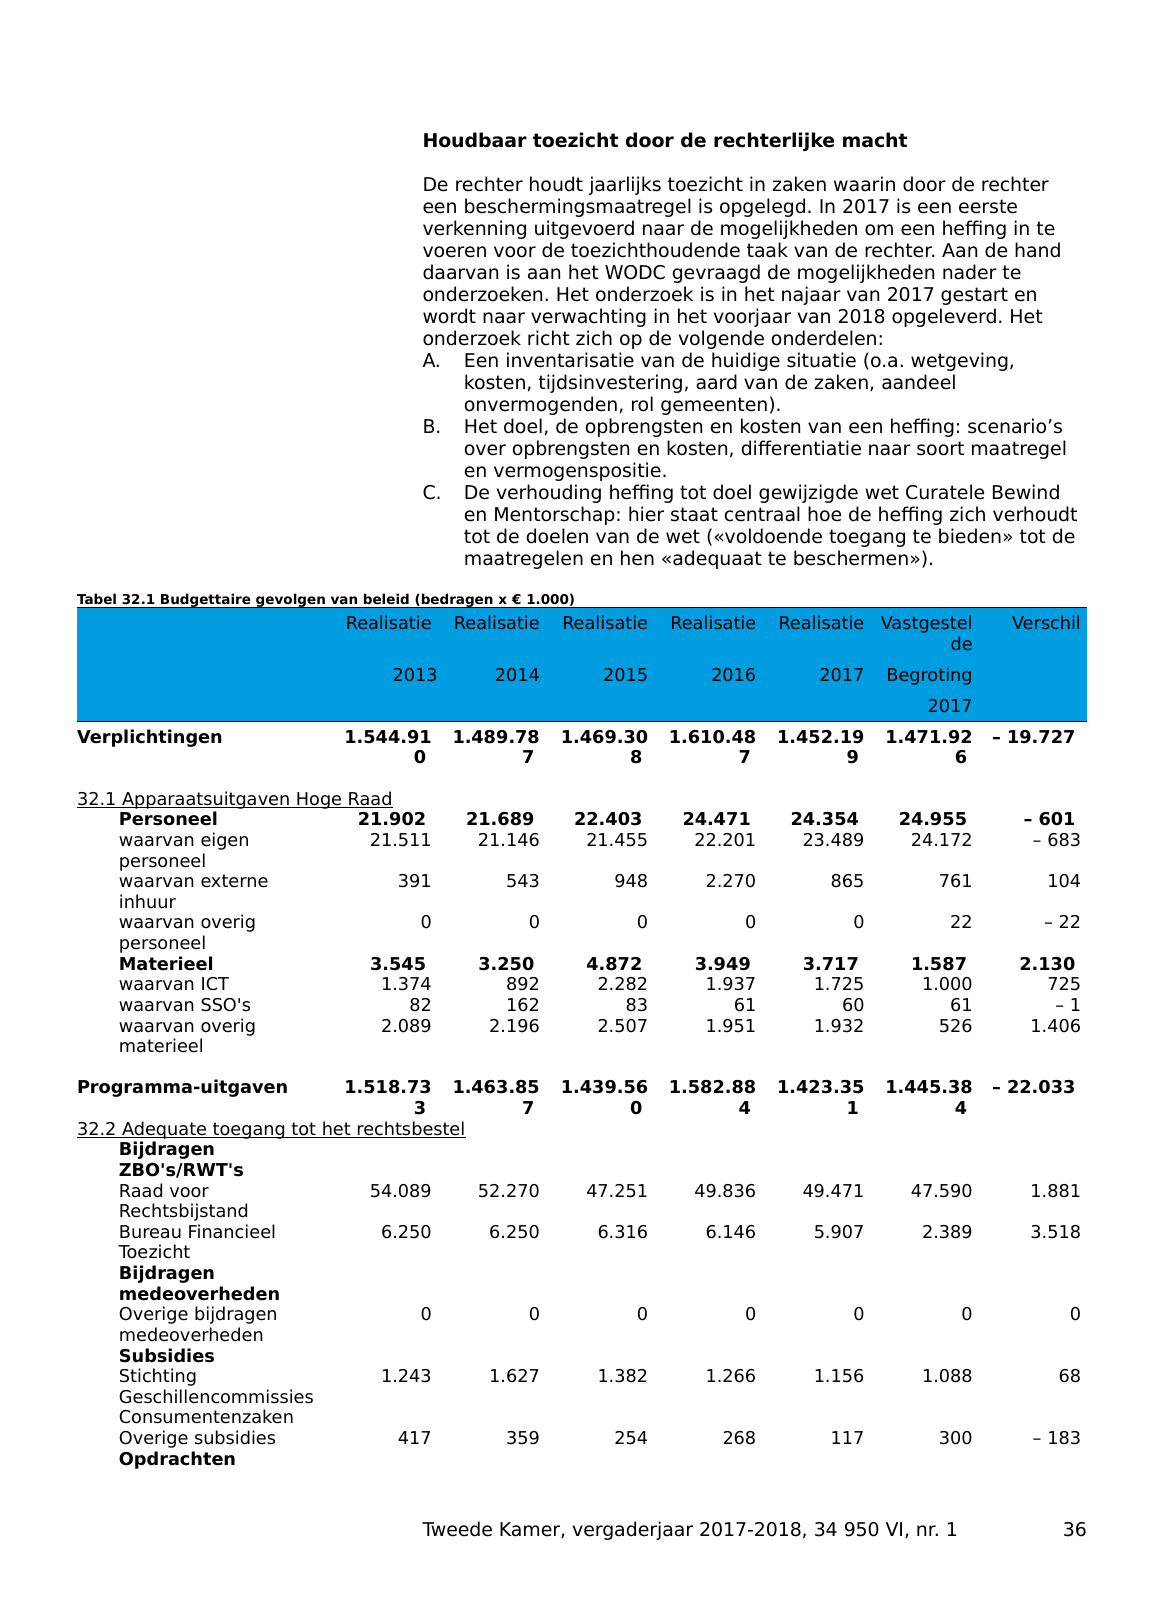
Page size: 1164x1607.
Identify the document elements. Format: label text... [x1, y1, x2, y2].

table_cell 61 [870, 995, 978, 1016]
table_cell [762, 690, 870, 721]
table_cell [77, 1016, 113, 1057]
table_cell 1.587 [870, 954, 978, 974]
table_cell Stichting Geschillencommissies Consumentenzaken [113, 1366, 329, 1428]
table_cell 117 [762, 1428, 870, 1449]
table_cell Vastgestelde [870, 608, 978, 659]
table_cell [77, 1428, 113, 1449]
table_cell 543 [438, 871, 546, 912]
table_cell [762, 1057, 870, 1077]
table_cell 0 [654, 1304, 762, 1346]
table_cell [438, 1263, 546, 1304]
table_cell 359 [438, 1428, 546, 1449]
table_cell 54.089 [329, 1181, 437, 1222]
table_cell 0 [762, 1304, 870, 1346]
table_cell [329, 1057, 437, 1077]
table_cell Realisatie [546, 608, 654, 659]
table_cell 1.610.487 [654, 722, 762, 768]
table_cell 47.590 [870, 1181, 978, 1222]
table_cell Realisatie [762, 608, 870, 659]
table_cell [762, 1139, 870, 1181]
table_cell [77, 809, 113, 830]
table_cell 761 [870, 871, 978, 912]
table_cell – 601 [978, 809, 1087, 830]
table_cell 865 [762, 871, 870, 912]
table_cell [546, 1139, 654, 1181]
table_cell – 1 [978, 995, 1087, 1016]
table_cell 49.836 [654, 1181, 762, 1222]
table_cell Raad voor Rechtsbijstand [113, 1181, 329, 1222]
table_cell [113, 768, 329, 789]
table_cell Verplichtingen [77, 722, 329, 768]
table_cell 254 [546, 1428, 654, 1449]
table_cell 32.1 Apparaatsuitgaven Hoge Raad [77, 789, 1087, 809]
table_cell 1.544.910 [329, 722, 437, 768]
table_cell [762, 768, 870, 789]
table_cell 21.146 [438, 830, 546, 871]
table_cell Programma-uitgaven [77, 1078, 329, 1119]
table_cell 22 [870, 913, 978, 954]
table_cell [329, 768, 437, 789]
table_cell [329, 1346, 437, 1366]
table_cell 0 [438, 1304, 546, 1346]
table_cell 2.130 [978, 954, 1087, 974]
table_cell 21.455 [546, 830, 654, 871]
table_cell 0 [329, 1304, 437, 1346]
table_cell 104 [978, 871, 1087, 912]
table_cell [978, 690, 1087, 721]
text A. Een inventarisatie van de huidige situatie (o.a. wetgeving, kosten, tijdsinvestering, aard van de zaken, aandeel onvermogenden, rol gemeenten). [422, 350, 1087, 416]
table_cell Realisatie [438, 608, 546, 659]
table_cell [77, 1366, 113, 1428]
table_cell 0 [654, 913, 762, 954]
table_cell [546, 1263, 654, 1304]
table_cell 948 [546, 871, 654, 912]
table_cell 24.955 [870, 809, 978, 830]
table_cell [762, 1263, 870, 1304]
table_cell 23.489 [762, 830, 870, 871]
table_cell [978, 1057, 1087, 1077]
table_cell 21.902 [329, 809, 437, 830]
table_cell [546, 1346, 654, 1366]
table_cell [978, 1139, 1087, 1181]
table_cell [77, 1346, 113, 1366]
table_cell 2.507 [546, 1016, 654, 1057]
table_cell waarvan SSO's [113, 995, 329, 1016]
table_cell Overige bijdragen medeoverheden [113, 1304, 329, 1346]
table_cell 300 [870, 1428, 978, 1449]
table_cell [77, 974, 113, 995]
table_cell 3.717 [762, 954, 870, 974]
table_cell 892 [438, 974, 546, 995]
text C. De verhouding heffing tot doel gewijzigde wet Curatele Bewind en Mentorschap: hier staat centraal hoe de heffing zich verhoudt tot de doelen van de wet («voldoende toegang te bieden» tot de maatregelen en hen «adequaat te beschermen»). [422, 482, 1087, 570]
table_cell [546, 1449, 654, 1469]
table_cell [870, 1057, 978, 1077]
table_cell [870, 1263, 978, 1304]
table_cell [654, 1449, 762, 1469]
table_cell 2.270 [654, 871, 762, 912]
table_cell Subsidies [113, 1346, 329, 1366]
table_cell 3.250 [438, 954, 546, 974]
table_cell 1.374 [329, 974, 437, 995]
table_cell 2015 [546, 659, 654, 690]
table_cell 1.471.926 [870, 722, 978, 768]
table_cell 0 [329, 913, 437, 954]
table_cell 52.270 [438, 1181, 546, 1222]
table_cell 1.937 [654, 974, 762, 995]
table_cell 391 [329, 871, 437, 912]
table_cell [978, 659, 1087, 690]
table_cell 1.445.384 [870, 1078, 978, 1119]
table_cell [546, 768, 654, 789]
table_cell 2017 [762, 659, 870, 690]
table_cell [546, 1057, 654, 1077]
table_cell [329, 1139, 437, 1181]
table_cell 60 [762, 995, 870, 1016]
table_cell 0 [546, 913, 654, 954]
table_cell [654, 1139, 762, 1181]
table_cell Realisatie [329, 608, 437, 659]
table_cell Begroting [870, 659, 978, 690]
table_header Tabel 32.1 Budgettaire gevolgen van beleid (bedragen x € 1.000) [77, 592, 1087, 607]
table_cell 24.471 [654, 809, 762, 830]
table_cell [113, 1057, 329, 1077]
table_cell [654, 1057, 762, 1077]
table_cell [654, 690, 762, 721]
table_cell [438, 1346, 546, 1366]
table_cell 3.949 [654, 954, 762, 974]
table_cell 6.250 [329, 1222, 437, 1263]
table_cell 49.471 [762, 1181, 870, 1222]
table_cell 1.627 [438, 1366, 546, 1428]
table_cell [978, 1263, 1087, 1304]
table_cell 2013 [329, 659, 437, 690]
table_cell 47.251 [546, 1181, 654, 1222]
table_cell 1.088 [870, 1366, 978, 1428]
table_cell Realisatie [654, 608, 762, 659]
table_cell Overige subsidies [113, 1428, 329, 1449]
table_cell [77, 913, 113, 954]
table_cell 1.518.733 [329, 1078, 437, 1119]
table_cell 82 [329, 995, 437, 1016]
table_cell [654, 768, 762, 789]
table_cell – 19.727 [978, 722, 1087, 768]
table_cell – 183 [978, 1428, 1087, 1449]
table_cell 2.196 [438, 1016, 546, 1057]
table_cell Materieel [113, 954, 329, 974]
table_cell waarvan eigen personeel [113, 830, 329, 871]
table_cell [329, 1449, 437, 1469]
table_cell [438, 690, 546, 721]
table_cell [870, 1139, 978, 1181]
table_cell [329, 690, 437, 721]
table_cell waarvan ICT [113, 974, 329, 995]
table_cell 1.489.787 [438, 722, 546, 768]
table_cell waarvan overig personeel [113, 913, 329, 954]
table_cell 0 [546, 1304, 654, 1346]
table_cell waarvan externe inhuur [113, 871, 329, 912]
table_cell 1.000 [870, 974, 978, 995]
table_cell 1.439.560 [546, 1078, 654, 1119]
table_cell [654, 1263, 762, 1304]
table_cell 526 [870, 1016, 978, 1057]
table_cell [113, 608, 329, 659]
table_cell 2.389 [870, 1222, 978, 1263]
table_cell 0 [438, 913, 546, 954]
table_cell 22.403 [546, 809, 654, 830]
table_cell Bijdragen ZBO's/RWT's [113, 1139, 329, 1181]
table_cell [438, 768, 546, 789]
table_cell 3.545 [329, 954, 437, 974]
table_cell [978, 1449, 1087, 1469]
table_cell 1.423.351 [762, 1078, 870, 1119]
table_cell 1.582.884 [654, 1078, 762, 1119]
table_cell [77, 1139, 113, 1181]
table_cell 1.406 [978, 1016, 1087, 1057]
table_cell [654, 1346, 762, 1366]
table_cell 24.172 [870, 830, 978, 871]
text B. Het doel, de opbrengsten en kosten van een heffing: scenario’s over opbrengsten en kosten, differentiatie naar soort maatregel en vermogenspositie. [422, 416, 1087, 482]
table_cell 2016 [654, 659, 762, 690]
table_cell Bureau Financieel Toezicht [113, 1222, 329, 1263]
table_cell 22.201 [654, 830, 762, 871]
table_cell [77, 1449, 113, 1469]
table_cell 1.266 [654, 1366, 762, 1428]
table_cell [329, 1263, 437, 1304]
table_cell 21.511 [329, 830, 437, 871]
table_cell [978, 768, 1087, 789]
table_cell [77, 1181, 113, 1222]
table_cell 1.951 [654, 1016, 762, 1057]
table_cell 417 [329, 1428, 437, 1449]
table_cell Personeel [113, 809, 329, 830]
text De rechter houdt jaarlijks toezicht in zaken waarin door de rechter een beschermingsmaatregel is opgelegd. In 2017 is een eerste verkenning uitgevoerd naar de mogelijkheden om een heffing in te voeren voor de toezichthoudende taak van de rechter. Aan de hand daarvan is aan het WODC gevraagd de mogelijkheden nader te onderzoeken. Het onderzoek is in het najaar van 2017 gestart en wordt naar verwachting in het voorjaar van 2018 opgeleverd. Het onderzoek richt zich op de volgende onderdelen: [422, 174, 1087, 350]
table_cell [77, 1222, 113, 1263]
table_cell [77, 954, 113, 974]
table_cell 6.146 [654, 1222, 762, 1263]
table_cell [77, 608, 113, 659]
table_cell [438, 1057, 546, 1077]
table_cell [77, 995, 113, 1016]
table_cell 0 [978, 1304, 1087, 1346]
table_cell 1.382 [546, 1366, 654, 1428]
table_cell Opdrachten [113, 1449, 329, 1469]
table_cell [870, 1449, 978, 1469]
table_cell 1.452.199 [762, 722, 870, 768]
subtitle Houdbaar toezicht door de rechterlijke macht [422, 130, 1087, 152]
table_cell 268 [654, 1428, 762, 1449]
table_cell 6.316 [546, 1222, 654, 1263]
table_cell 0 [870, 1304, 978, 1346]
table_cell – 22 [978, 913, 1087, 954]
table_cell 6.250 [438, 1222, 546, 1263]
table_cell [870, 1346, 978, 1366]
table_cell 61 [654, 995, 762, 1016]
table_cell 83 [546, 995, 654, 1016]
table_cell 1.881 [978, 1181, 1087, 1222]
table_cell – 22.033 [978, 1078, 1087, 1119]
table_cell 5.907 [762, 1222, 870, 1263]
table_cell [77, 1304, 113, 1346]
table_cell 1.469.308 [546, 722, 654, 768]
table_cell – 683 [978, 830, 1087, 871]
table_cell 2.282 [546, 974, 654, 995]
table_cell [870, 768, 978, 789]
table_cell 3.518 [978, 1222, 1087, 1263]
table_cell 0 [762, 913, 870, 954]
table_cell 2014 [438, 659, 546, 690]
table_cell [77, 768, 113, 789]
table_cell 4.872 [546, 954, 654, 974]
table_cell 2.089 [329, 1016, 437, 1057]
table_cell [978, 1346, 1087, 1366]
table_cell Bijdragen medeoverheden [113, 1263, 329, 1304]
table_cell 68 [978, 1366, 1087, 1428]
table_cell 162 [438, 995, 546, 1016]
table_cell 21.689 [438, 809, 546, 830]
table_cell 1.932 [762, 1016, 870, 1057]
table_cell [77, 871, 113, 912]
table_cell [546, 690, 654, 721]
table_cell Verschil [978, 608, 1087, 659]
table_cell 1.725 [762, 974, 870, 995]
table_cell [438, 1449, 546, 1469]
table_cell [762, 1449, 870, 1469]
table_cell 1.243 [329, 1366, 437, 1428]
table_cell 24.354 [762, 809, 870, 830]
table_cell [77, 1263, 113, 1304]
table_cell 2017 [870, 690, 978, 721]
table_cell 32.2 Adequate toegang tot het rechtsbestel [77, 1119, 1087, 1139]
table_cell [77, 1057, 113, 1077]
table_cell 725 [978, 974, 1087, 995]
table_cell [77, 830, 113, 871]
table_cell 1.463.857 [438, 1078, 546, 1119]
table_cell waarvan overig materieel [113, 1016, 329, 1057]
table_cell [438, 1139, 546, 1181]
table_cell [762, 1346, 870, 1366]
table_cell 1.156 [762, 1366, 870, 1428]
